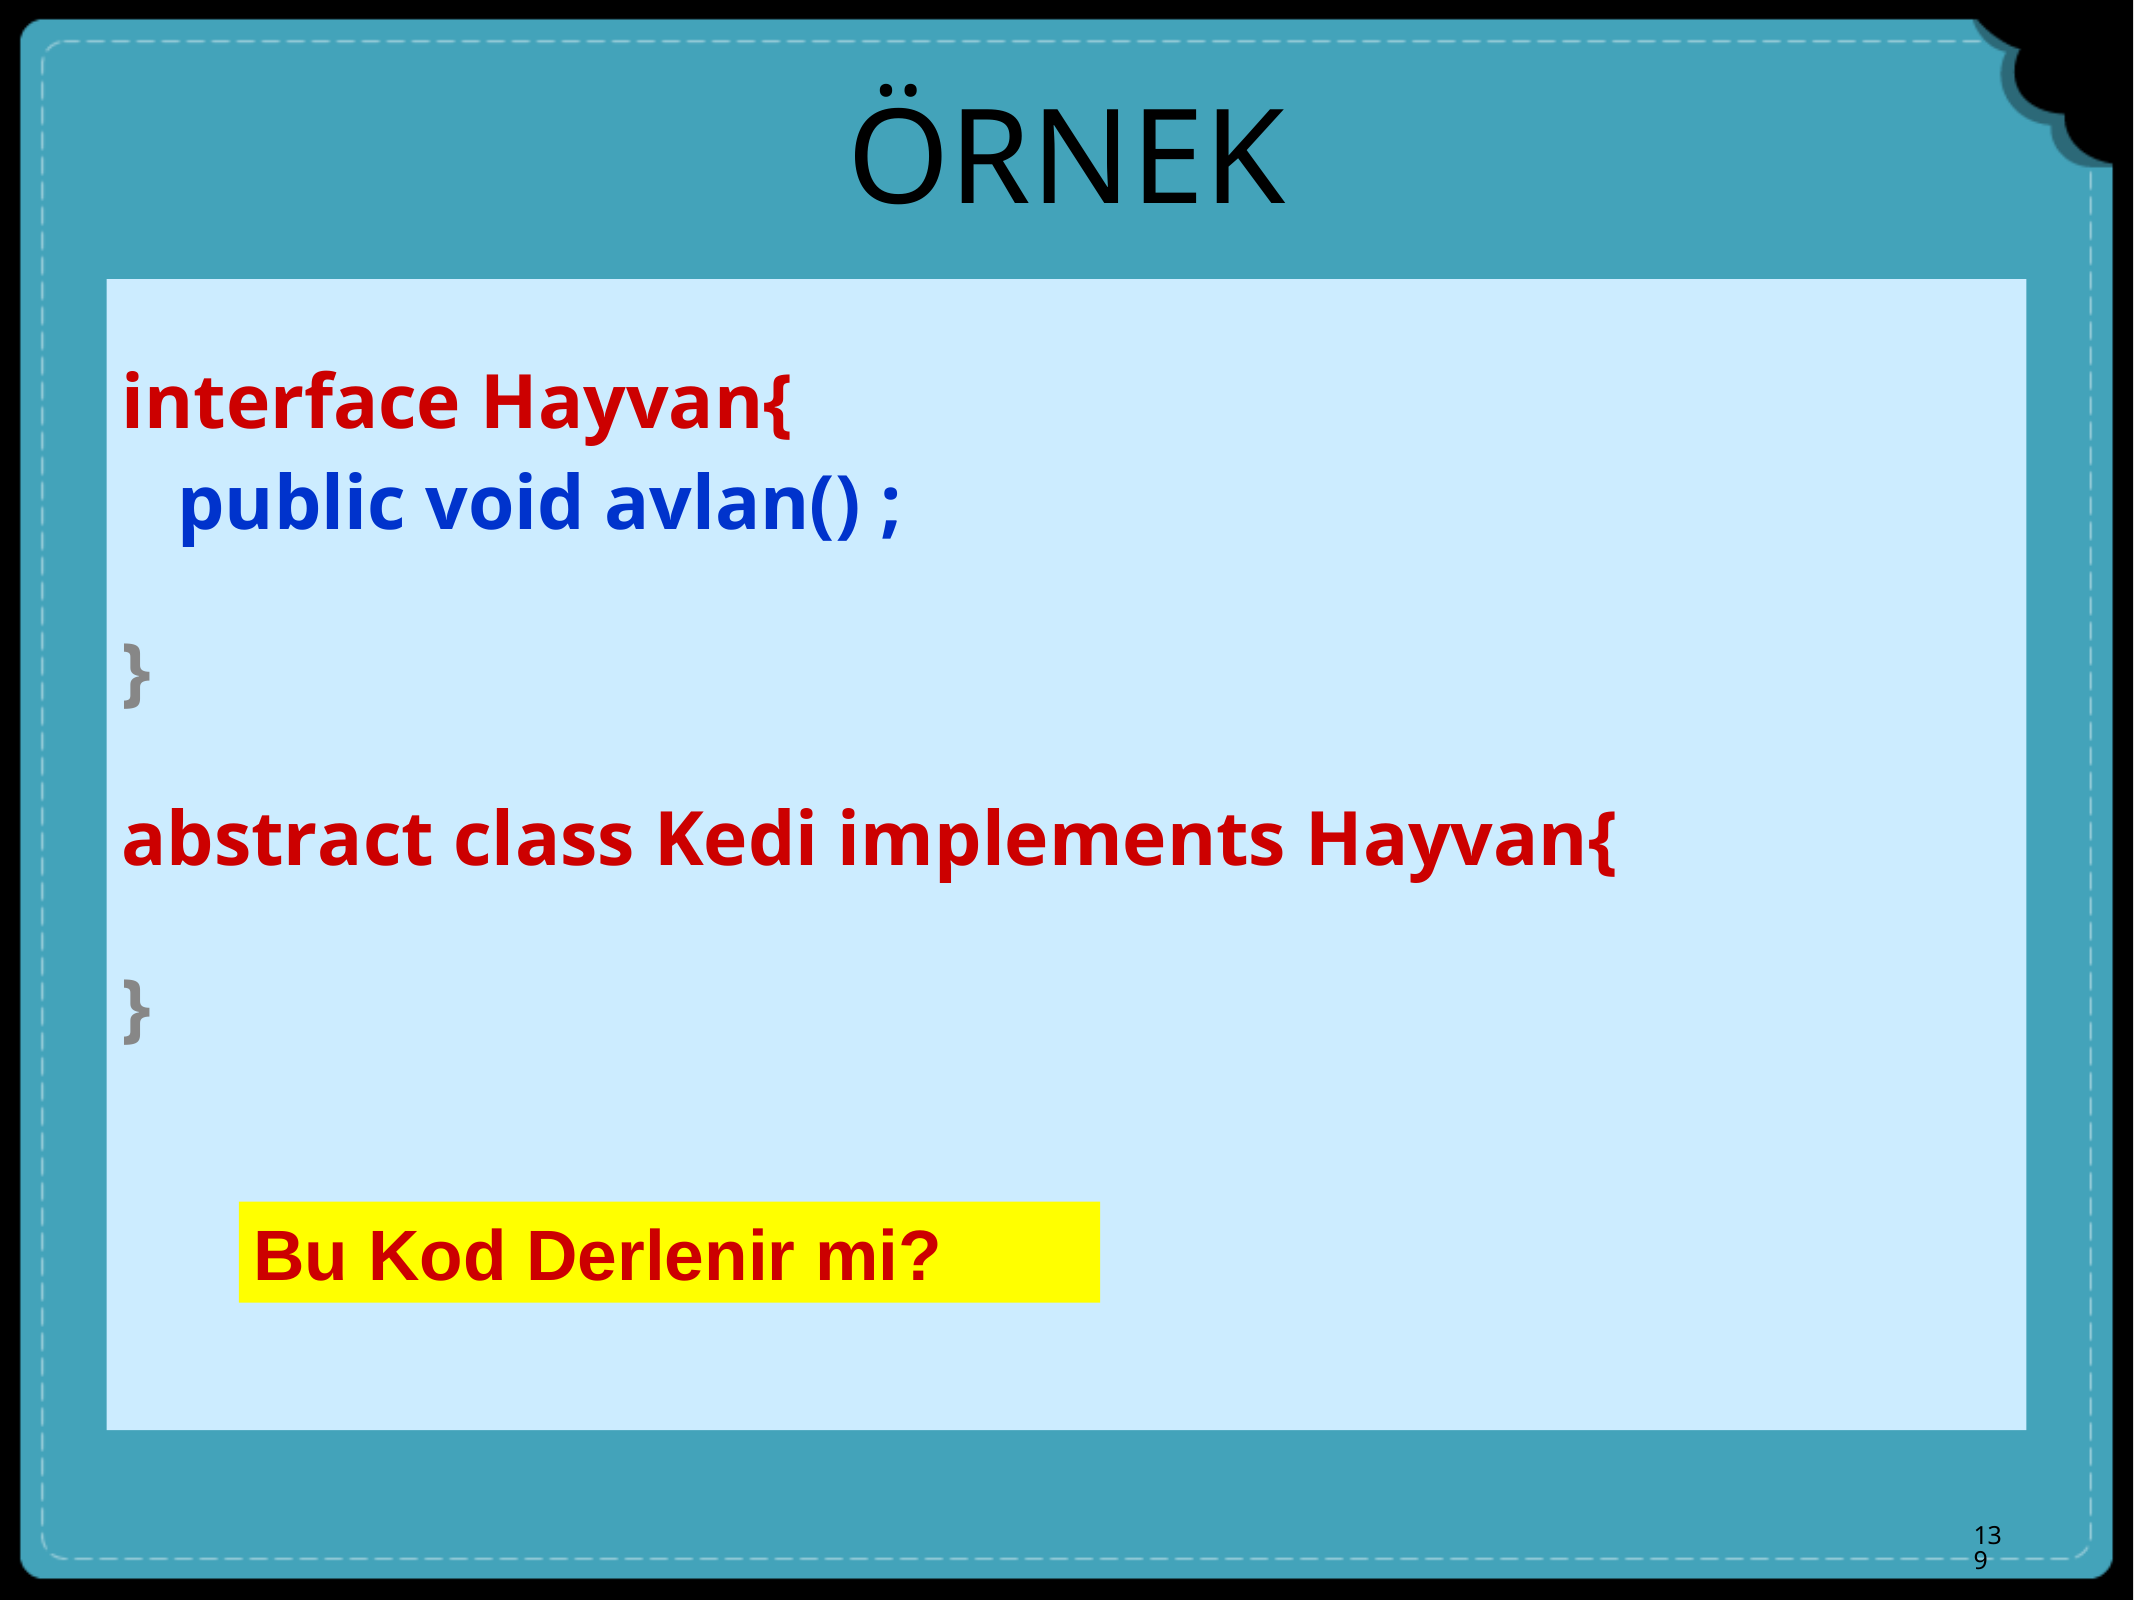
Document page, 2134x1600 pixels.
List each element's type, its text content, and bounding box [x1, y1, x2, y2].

title ÖRNEK [106, 64, 2027, 279]
picture [0, 0, 2134, 1600]
text_box Bu Kod Derlenir mi? [238, 1201, 1101, 1303]
list interface Hayvan{ public void avlan() ; } abstract class Kedi implements Hayvan{ } [106, 279, 2027, 1431]
